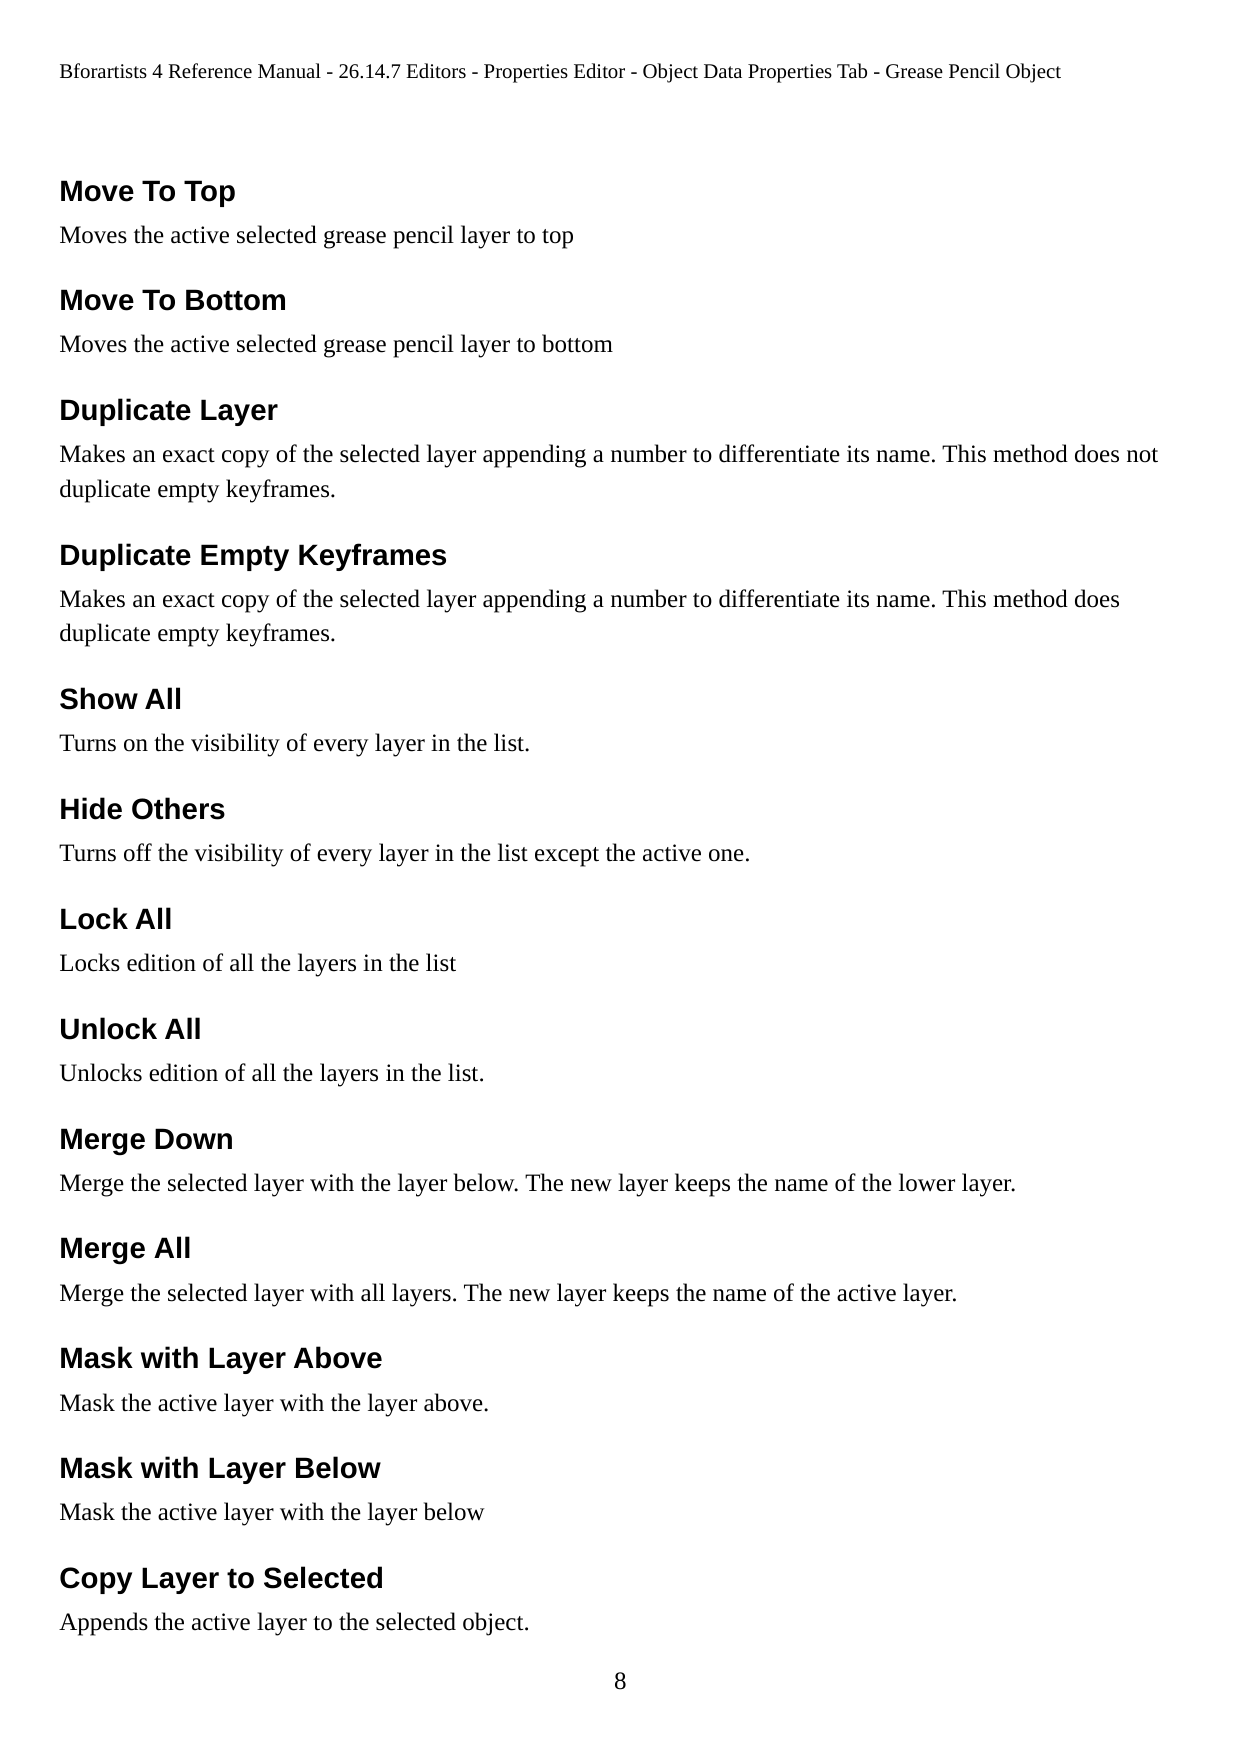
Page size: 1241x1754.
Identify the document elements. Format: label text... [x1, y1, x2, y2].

text Makes an exact copy of the selected layer appending a number to differentiate its name. This method does not duplicate empty keyframes. [59, 439, 1181, 503]
text Turns on the visibility of every layer in the list. [59, 728, 1181, 757]
subtitle Duplicate Layer [59, 393, 1181, 427]
text Merge the selected layer with all layers. The new layer keeps the name of the active layer. [59, 1278, 1181, 1306]
text Locks edition of all the layers in the list [59, 948, 1181, 977]
subtitle Mask with Layer Above [59, 1341, 1181, 1375]
subtitle Merge Down [59, 1122, 1181, 1155]
text Moves the active selected grease pencil layer to top [59, 220, 1181, 248]
subtitle Move To Bottom [59, 283, 1181, 317]
text Mask the active layer with the layer below [59, 1497, 1181, 1526]
subtitle Merge All [59, 1231, 1181, 1265]
subtitle Duplicate Empty Keyframes [59, 538, 1181, 571]
text Mask the active layer with the layer above. [59, 1388, 1181, 1416]
text Turns off the visibility of every layer in the list except the active one. [59, 838, 1181, 867]
text Moves the active selected grease pencil layer to bottom [59, 329, 1181, 358]
subtitle Hide Others [59, 792, 1181, 826]
subtitle Move To Top [59, 173, 1181, 207]
text Unlocks edition of all the layers in the list. [59, 1058, 1181, 1087]
subtitle Mask with Layer Below [59, 1451, 1181, 1485]
subtitle Show All [59, 682, 1181, 716]
text Appends the active layer to the selected object. [59, 1607, 1181, 1636]
subtitle Unlock All [59, 1012, 1181, 1045]
subtitle Copy Layer to Selected [59, 1561, 1181, 1595]
text Makes an exact copy of the selected layer appending a number to differentiate its name. This method does duplicate empty keyframes. [59, 584, 1181, 647]
subtitle Lock All [59, 902, 1181, 936]
text Merge the selected layer with the layer below. The new layer keeps the name of the lower layer. [59, 1168, 1181, 1197]
